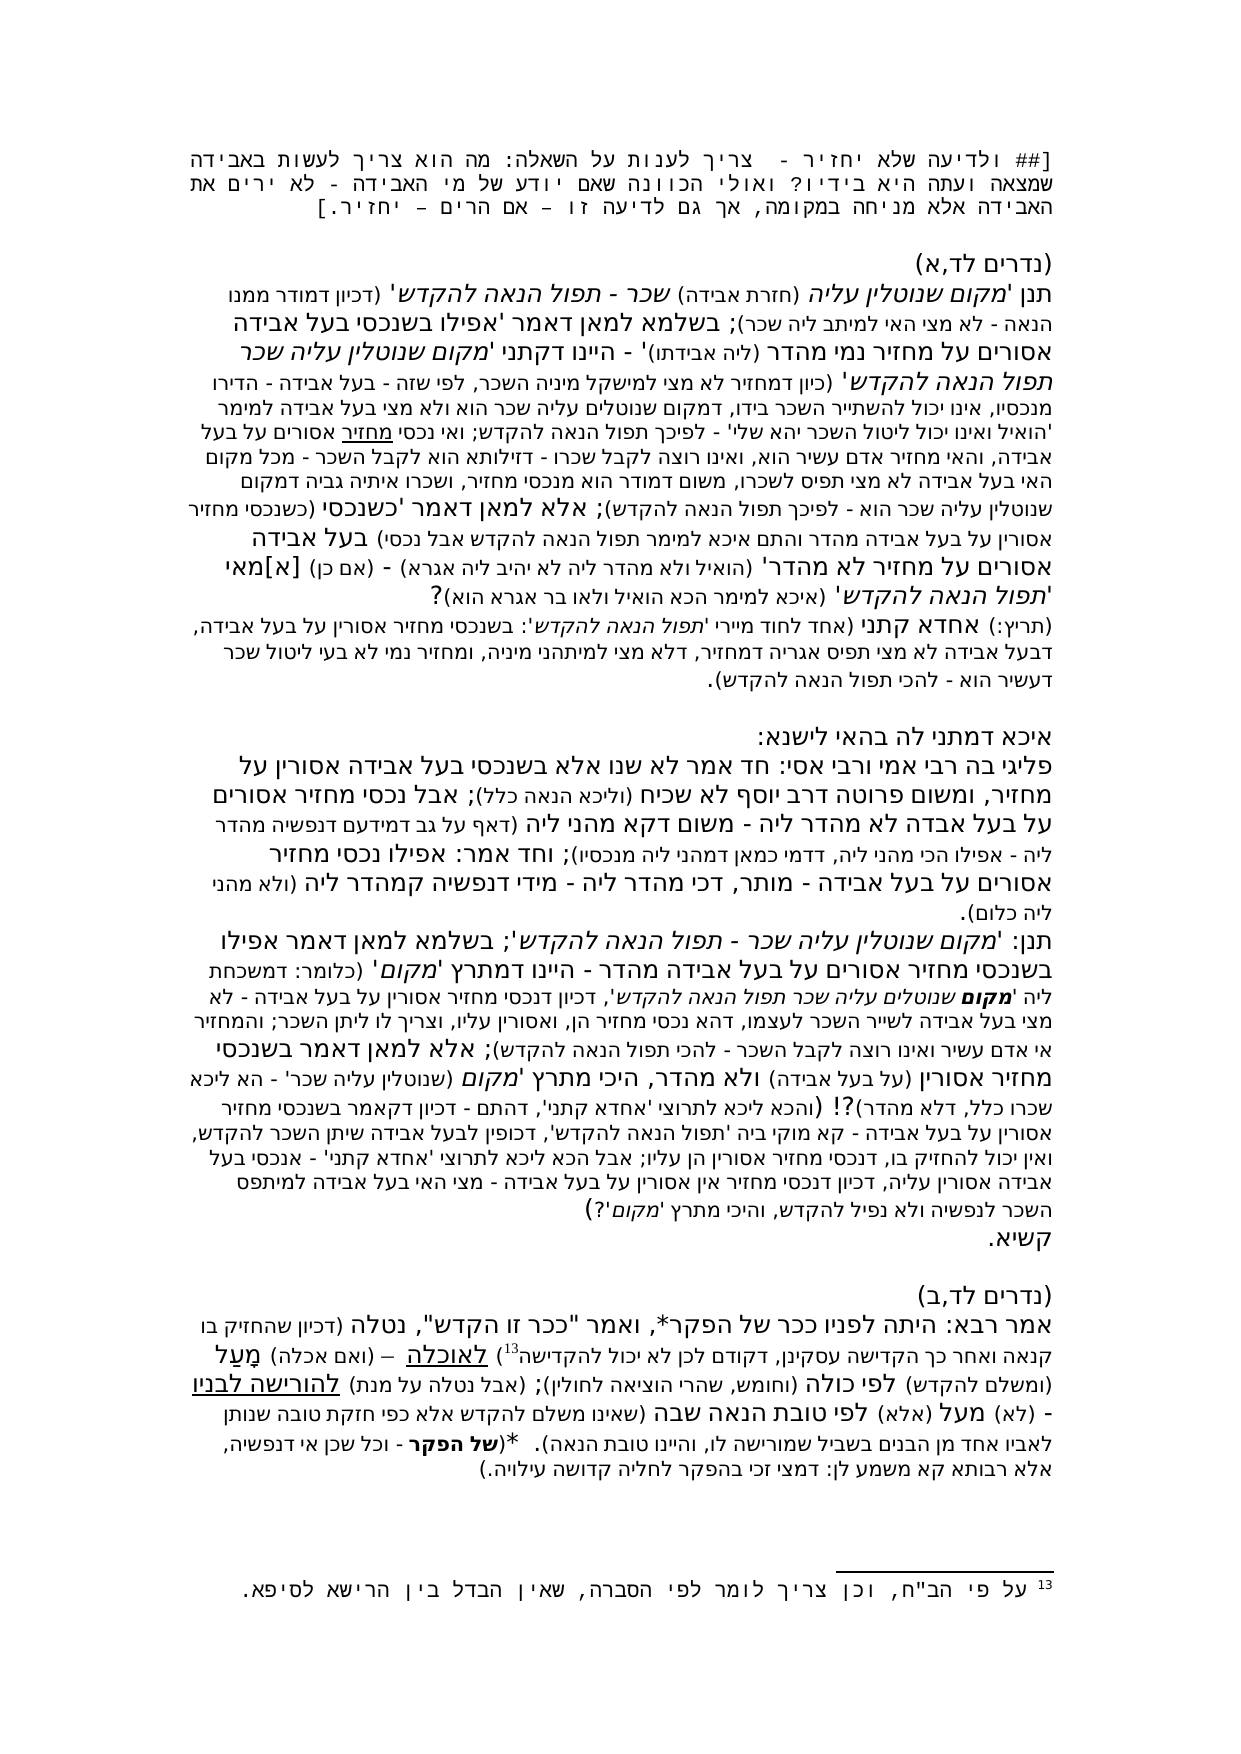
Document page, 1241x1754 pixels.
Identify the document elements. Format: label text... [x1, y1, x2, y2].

text איכא דמתני לה בהאי לישנא: [187, 722, 1053, 751]
text קשיא. [187, 1224, 1053, 1253]
text אמר רבא: היתה לפניו ככר של הפקר*, ואמר "ככר זו הקדש", נטלה (דכיון שהחזיק בו קנאה ואחר כך הקדישה עסקינן, דקודם לכן לא יכול להקדישה) לאוכלה – (ואם אכלה) מָעַל (ומשלם להקדש) לפי כולה (וחומש, שהרי הוציאה לחולין); (אבל נטלה על מנת) להורישה לבניו - (לא) מעל (אלא) לפי טובת הנאה שבה (שאינו משלם להקדש אלא כפי חזקת טובה שנותן לאביו אחד מן הבנים בשביל שמורישה לו, והיינו טובת הנאה). *(של הפקר - וכל שכן אי דנפשיה, אלא רבותא קא משמע לן: דמצי זכי בהפקר לחליה קדושה עילויה.) [187, 1311, 1053, 1481]
text (נדרים לד,א) [187, 250, 1053, 279]
text (נדרים לד,ב) [187, 1282, 1053, 1311]
text [## ולדיעה שלא יחזיר - צריך לענות על השאלה: מה הוא צריך לעשות באבידה שמצאה ועתה היא בידיו? ואולי הכוונה שאם יודע של מי האבידה - לא ירים את האבידה אלא מניחה במקומה, אך גם לדיעה זו – אם הרים – יחזיר.] [187, 150, 1053, 221]
text פליגי בה רבי אמי ורבי אסי: חד אמר לא שנו אלא בשנכסי בעל אבידה אסורין על מחזיר, ומשום פרוטה דרב יוסף לא שכיח (וליכא הנאה כלל); אבל נכסי מחזיר אסורים על בעל אבדה לא מהדר ליה - משום דקא מהני ליה (דאף על גב דמידעם דנפשיה מהדר ליה - אפילו הכי מהני ליה, דדמי כמאן דמהני ליה מנכסיו); וחד אמר: אפילו נכסי מחזיר אסורים על בעל אבידה - מותר, דכי מהדר ליה - מידי דנפשיה קמהדר ליה (ולא מהני ליה כלום). [187, 751, 1053, 926]
text על פי הב"ח, וכן צריך לומר לפי הסברה, שאין הבדל בין הרישא לסיפא. [187, 1578, 1053, 1604]
text תנן: 'מקום שנוטלין עליה שכר - תפול הנאה להקדש'; בשלמא למאן דאמר אפילו בשנכסי מחזיר אסורים על בעל אבידה מהדר - היינו דמתרץ 'מקום' (כלומר: דמשכחת ליה 'מקום שנוטלים עליה שכר תפול הנאה להקדש', דכיון דנכסי מחזיר אסורין על בעל אבידה - לא מצי בעל אבידה לשייר השכר לעצמו, דהא נכסי מחזיר הן, ואסורין עליו, וצריך לו ליתן השכר; והמחזיר אי אדם עשיר ואינו רוצה לקבל השכר - להכי תפול הנאה להקדש); אלא למאן דאמר בשנכסי מחזיר אסורין (על בעל אבידה) ולא מהדר, היכי מתרץ 'מקום (שנוטלין עליה שכר' - הא ליכא שכרו כלל, דלא מהדר)?! (והכא ליכא לתרוצי 'אחדא קתני', דהתם - דכיון דקאמר בשנכסי מחזיר אסורין על בעל אבידה - קא מוקי ביה 'תפול הנאה להקדש', דכופין לבעל אבידה שיתן השכר להקדש, ואין יכול להחזיק בו, דנכסי מחזיר אסורין הן עליו; אבל הכא ליכא לתרוצי 'אחדא קתני' - אנכסי בעל אבידה אסורין עליה, דכיון דנכסי מחזיר אין אסורין על בעל אבידה - מצי האי בעל אבידה למיתפס השכר לנפשיה ולא נפיל להקדש, והיכי מתרץ 'מקום'?) [187, 926, 1053, 1224]
text (תריץ:) אחדא קתני (אחד לחוד מיירי 'תפול הנאה להקדש': בשנכסי מחזיר אסורין על בעל אבידה, דבעל אבידה לא מצי תפיס אגריה דמחזיר, דלא מצי למיתהני מיניה, ומחזיר נמי לא בעי ליטול שכר דעשיר הוא - להכי תפול הנאה להקדש). [187, 610, 1053, 693]
text תנן 'מקום שנוטלין עליה (חזרת אבידה) שכר - תפול הנאה להקדש' (דכיון דמודר ממנו הנאה - לא מצי האי למיתב ליה שכר); בשלמא למאן דאמר 'אפילו בשנכסי בעל אבידה אסורים על מחזיר נמי מהדר (ליה אבידתו)' - היינו דקתני 'מקום שנוטלין עליה שכר תפול הנאה להקדש' (כיון דמחזיר לא מצי למישקל מיניה השכר, לפי שזה - בעל אבידה - הדירו מנכסיו, אינו יכול להשתייר השכר בידו, דמקום שנוטלים עליה שכר הוא ולא מצי בעל אבידה למימר 'הואיל ואינו יכול ליטול השכר יהא שלי' - לפיכך תפול הנאה להקדש; ואי נכסי מחזיר אסורים על בעל אבידה, והאי מחזיר אדם עשיר הוא, ואינו רוצה לקבל שכרו - דזילותא הוא לקבל השכר - מכל מקום האי בעל אבידה לא מצי תפיס לשכרו, משום דמודר הוא מנכסי מחזיר, ושכרו איתיה גביה דמקום שנוטלין עליה שכר הוא - לפיכך תפול הנאה להקדש); אלא למאן דאמר 'כשנכסי (כשנכסי מחזיר אסורין על בעל אבידה מהדר והתם איכא למימר תפול הנאה להקדש אבל נכסי) בעל אבידה אסורים על מחזיר לא מהדר' (הואיל ולא מהדר ליה לא יהיב ליה אגרא) - (אם כן) [א]מאי 'תפול הנאה להקדש' (איכא למימר הכא הואיל ולאו בר אגרא הוא)? [187, 279, 1053, 610]
